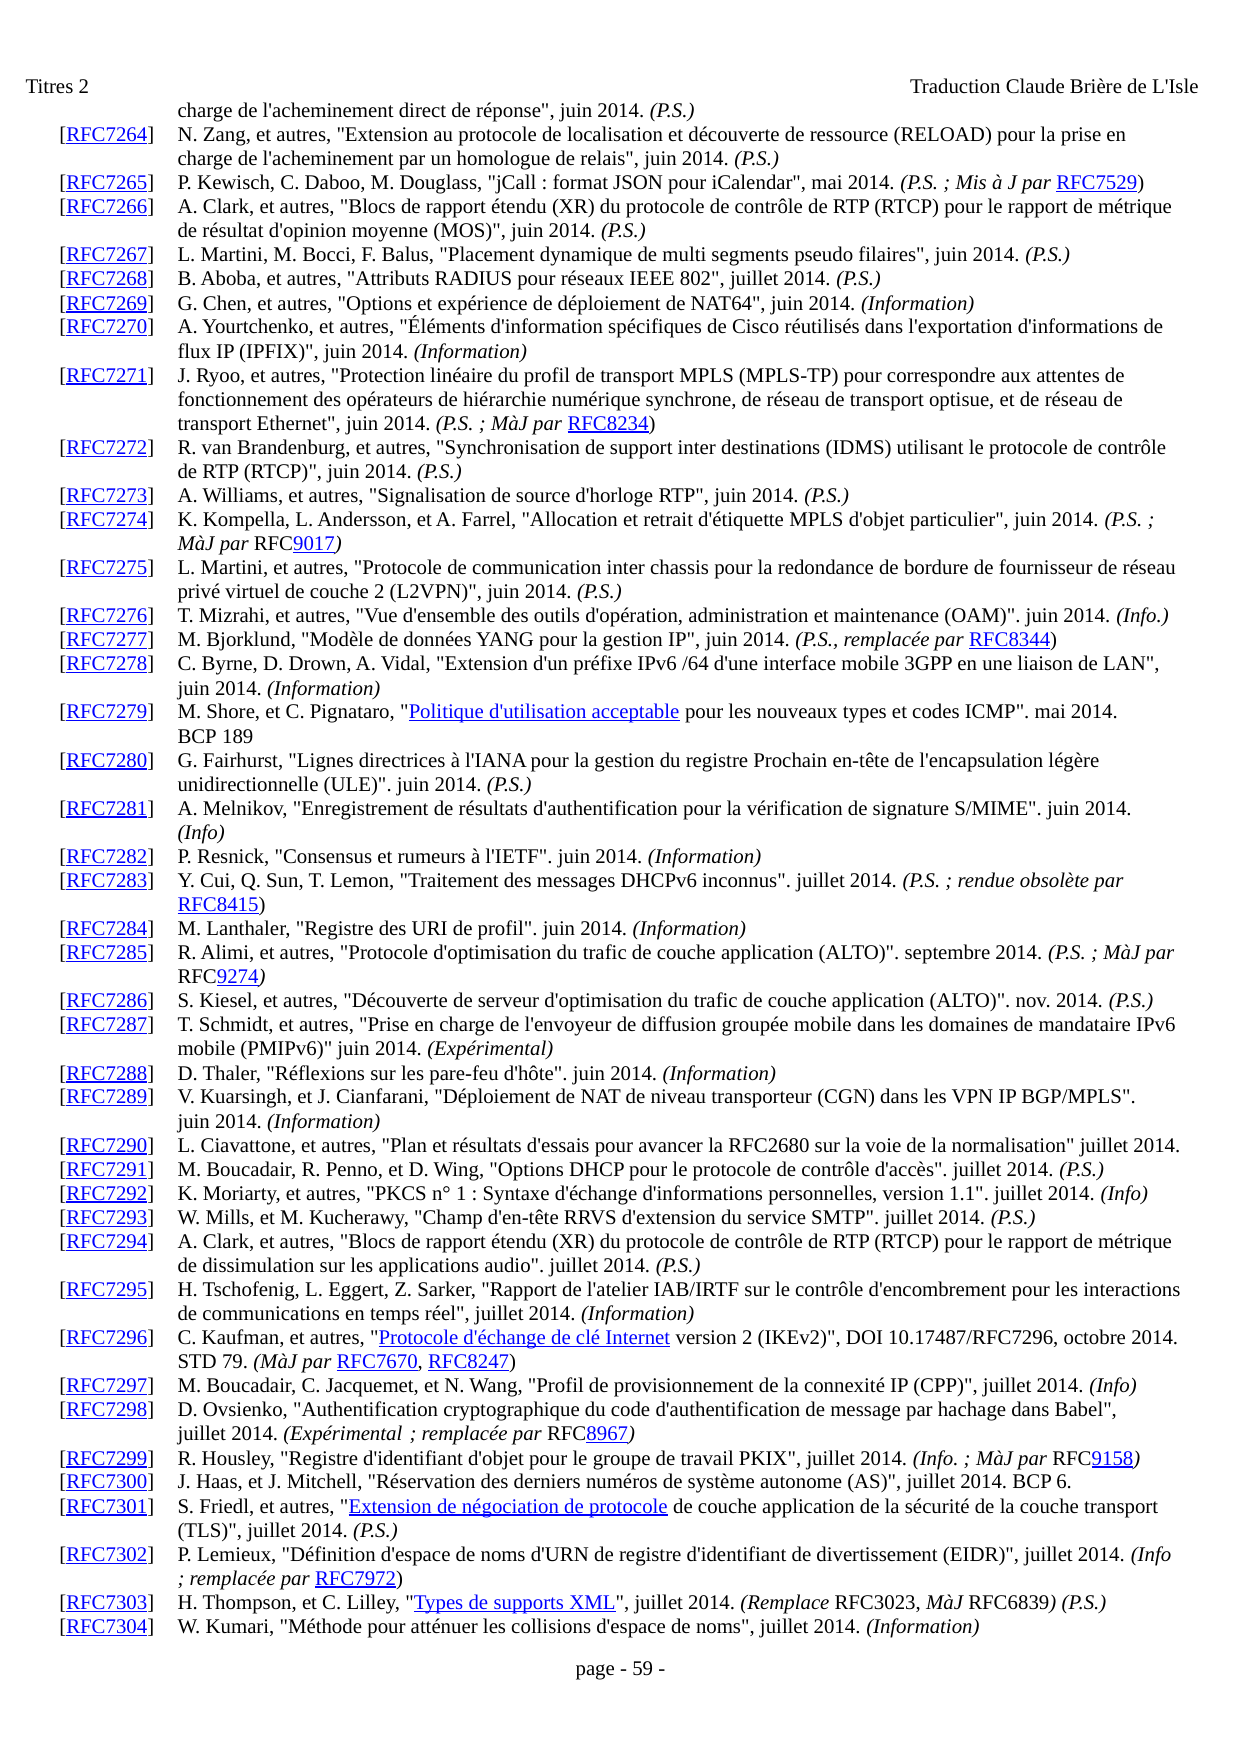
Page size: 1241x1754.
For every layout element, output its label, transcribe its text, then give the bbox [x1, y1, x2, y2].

text [RFC7296] C. Kaufman, et autres, "Protocole d'échange de clé Internet version 2 (IKEv2)", DOI 10.17487/RFC7296, octobre 2014. STD 79. (MàJ par RFC7670, RFC8247) [59, 1325, 1181, 1373]
text [RFC7284] M. Lanthaler, "Registre des URI de profil". juin 2014. (Information) [59, 916, 1181, 940]
text [RFC7267] L. Martini, M. Bocci, F. Balus, "Placement dynamique de multi segments pseudo filaires", juin 2014. (P.S.) [59, 242, 1181, 266]
text [RFC7293] W. Mills, et M. Kucherawy, "Champ d'en-tête RRVS d'extension du service SMTP". juillet 2014. (P.S.) [59, 1205, 1181, 1229]
text [RFC7270] A. Yourtchenko, et autres, "Éléments d'information spécifiques de Cisco réutilisés dans l'exportation d'informations de flux IP (IPFIX)", juin 2014. (Information) [59, 314, 1181, 363]
text [RFC7281] A. Melnikov, "Enregistrement de résultats d'authentification pour la vérification de signature S/MIME". juin 2014. (Info) [59, 796, 1181, 844]
text charge de l'acheminement direct de réponse", juin 2014. (P.S.) [59, 98, 1181, 122]
text [RFC7299] R. Housley, "Registre d'identifiant d'objet pour le groupe de travail PKIX", juillet 2014. (Info. ; MàJ par RFC9158) [59, 1445, 1181, 1469]
text [RFC7266] A. Clark, et autres, "Blocs de rapport étendu (XR) du protocole de contrôle de RTP (RTCP) pour le rapport de métrique de résultat d'opinion moyenne (MOS)", juin 2014. (P.S.) [59, 194, 1181, 242]
text [RFC7273] A. Williams, et autres, "Signalisation de source d'horloge RTP", juin 2014. (P.S.) [59, 483, 1181, 507]
text [RFC7304] W. Kumari, "Méthode pour atténuer les collisions d'espace de noms", juillet 2014. (Information) [59, 1614, 1181, 1638]
text [RFC7274] K. Kompella, L. Andersson, et A. Farrel, "Allocation et retrait d'étiquette MPLS d'objet particulier", juin 2014. (P.S. ; MàJ par RFC9017) [59, 507, 1181, 555]
text [RFC7300] J. Haas, et J. Mitchell, "Réservation des derniers numéros de système autonome (AS)", juillet 2014. BCP 6. [59, 1469, 1181, 1493]
text [RFC7272] R. van Brandenburg, et autres, "Synchronisation de support inter destinations (IDMS) utilisant le protocole de contrôle de RTP (RTCP)", juin 2014. (P.S.) [59, 435, 1181, 483]
text [RFC7265] P. Kewisch, C. Daboo, M. Douglass, "jCall : format JSON pour iCalendar", mai 2014. (P.S. ; Mis à J par RFC7529) [59, 170, 1181, 194]
text [RFC7275] L. Martini, et autres, "Protocole de communication inter chassis pour la redondance de bordure de fournisseur de réseau privé virtuel de couche 2 (L2VPN)", juin 2014. (P.S.) [59, 555, 1181, 603]
text [RFC7295] H. Tschofenig, L. Eggert, Z. Sarker, "Rapport de l'atelier IAB/IRTF sur le contrôle d'encombrement pour les interactions de communications en temps réel", juillet 2014. (Information) [59, 1277, 1181, 1325]
text [RFC7290] L. Ciavattone, et autres, "Plan et résultats d'essais pour avancer la RFC2680 sur la voie de la normalisation" juillet 2014. [59, 1133, 1181, 1157]
text [RFC7291] M. Boucadair, R. Penno, et D. Wing, "Options DHCP pour le protocole de contrôle d'accès". juillet 2014. (P.S.) [59, 1157, 1181, 1181]
text [RFC7282] P. Resnick, "Consensus et rumeurs à l'IETF". juin 2014. (Information) [59, 844, 1181, 868]
text [RFC7288] D. Thaler, "Réflexions sur les pare-feu d'hôte". juin 2014. (Information) [59, 1060, 1181, 1084]
text [RFC7268] B. Aboba, et autres, "Attributs RADIUS pour réseaux IEEE 802", juillet 2014. (P.S.) [59, 266, 1181, 290]
text [RFC7278] C. Byrne, D. Drown, A. Vidal, "Extension d'un préfixe IPv6 /64 d'une interface mobile 3GPP en une liaison de LAN", juin 2014. (Information) [59, 651, 1181, 699]
text [RFC7283] Y. Cui, Q. Sun, T. Lemon, "Traitement des messages DHCPv6 inconnus". juillet 2014. (P.S. ; rendue obsolète par RFC8415) [59, 868, 1181, 916]
text [RFC7271] J. Ryoo, et autres, "Protection linéaire du profil de transport MPLS (MPLS-TP) pour correspondre aux attentes de fonctionnement des opérateurs de hiérarchie numérique synchrone, de réseau de transport optisue, et de réseau de transport Ethernet", juin 2014. (P.S. ; MàJ par RFC8234) [59, 363, 1181, 435]
text [RFC7264] N. Zang, et autres, "Extension au protocole de localisation et découverte de ressource (RELOAD) pour la prise en charge de l'acheminement par un homologue de relais", juin 2014. (P.S.) [59, 122, 1181, 170]
text [RFC7301] S. Friedl, et autres, "Extension de négociation de protocole de couche application de la sécurité de la couche transport (TLS)", juillet 2014. (P.S.) [59, 1493, 1181, 1542]
text [RFC7302] P. Lemieux, "Définition d'espace de noms d'URN de registre d'identifiant de divertissement (EIDR)", juillet 2014. (Info ; remplacée par RFC7972) [59, 1542, 1181, 1590]
text [RFC7287] T. Schmidt, et autres, "Prise en charge de l'envoyeur de diffusion groupée mobile dans les domaines de mandataire IPv6 mobile (PMIPv6)" juin 2014. (Expérimental) [59, 1012, 1181, 1060]
text [RFC7294] A. Clark, et autres, "Blocs de rapport étendu (XR) du protocole de contrôle de RTP (RTCP) pour le rapport de métrique de dissimulation sur les applications audio". juillet 2014. (P.S.) [59, 1229, 1181, 1277]
text [RFC7276] T. Mizrahi, et autres, "Vue d'ensemble des outils d'opération, administration et maintenance (OAM)". juin 2014. (Info.) [59, 603, 1181, 627]
text [RFC7303] H. Thompson, et C. Lilley, "Types de supports XML", juillet 2014. (Remplace RFC3023, MàJ RFC6839) (P.S.) [59, 1590, 1181, 1614]
text [RFC7292] K. Moriarty, et autres, "PKCS n° 1 : Syntaxe d'échange d'informations personnelles, version 1.1". juillet 2014. (Info) [59, 1181, 1181, 1205]
text [RFC7286] S. Kiesel, et autres, "Découverte de serveur d'optimisation du trafic de couche application (ALTO)". nov. 2014. (P.S.) [59, 988, 1181, 1012]
text [RFC7298] D. Ovsienko, "Authentification cryptographique du code d'authentification de message par hachage dans Babel", juillet 2014. (Expérimental ; remplacée par RFC8967) [59, 1397, 1181, 1445]
text [RFC7279] M. Shore, et C. Pignataro, "Politique d'utilisation acceptable pour les nouveaux types et codes ICMP". mai 2014. BCP 189 [59, 699, 1181, 748]
text [RFC7280] G. Fairhurst, "Lignes directrices à l'IANA pour la gestion du registre Prochain en-tête de l'encapsulation légère unidirectionnelle (ULE)". juin 2014. (P.S.) [59, 748, 1181, 796]
text [RFC7297] M. Boucadair, C. Jacquemet, et N. Wang, "Profil de provisionnement de la connexité IP (CPP)", juillet 2014. (Info) [59, 1373, 1181, 1397]
text [RFC7269] G. Chen, et autres, "Options et expérience de déploiement de NAT64", juin 2014. (Information) [59, 290, 1181, 314]
text [RFC7289] V. Kuarsingh, et J. Cianfarani, "Déploiement de NAT de niveau transporteur (CGN) dans les VPN IP BGP/MPLS". juin 2014. (Information) [59, 1084, 1181, 1133]
text [RFC7277] M. Bjorklund, "Modèle de données YANG pour la gestion IP", juin 2014. (P.S., remplacée par RFC8344) [59, 627, 1181, 651]
text [RFC7285] R. Alimi, et autres, "Protocole d'optimisation du trafic de couche application (ALTO)". septembre 2014. (P.S. ; MàJ par RFC9274) [59, 940, 1181, 988]
